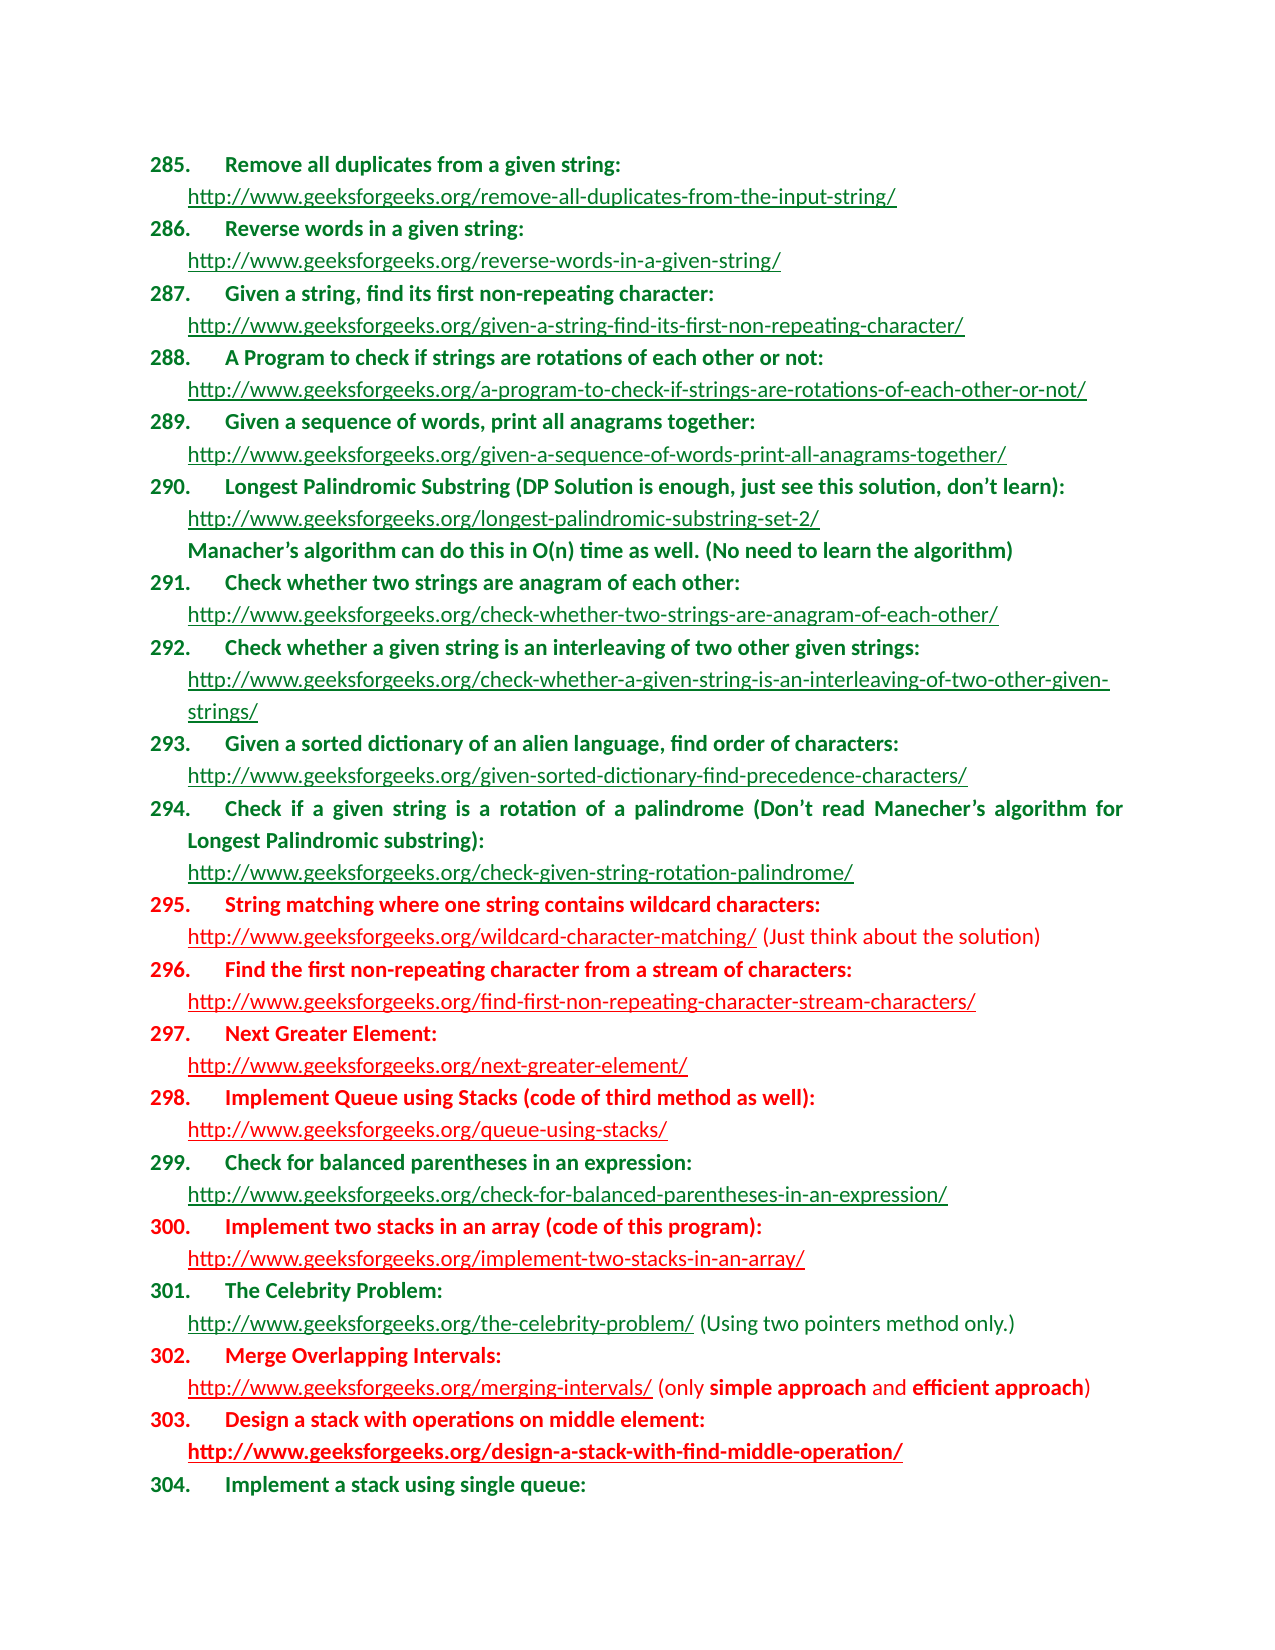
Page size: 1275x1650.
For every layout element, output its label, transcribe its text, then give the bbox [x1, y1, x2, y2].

list http://www.geeksforgeeks.org/merging-intervals/ (only simple approach and efficient approach) [150, 1373, 1125, 1401]
list http://www.geeksforgeeks.org/longest-palindromic-substring-set-2/ [150, 504, 1125, 532]
list String matching where one string contains wildcard characters: [150, 890, 1125, 918]
list http://www.geeksforgeeks.org/find-first-non-repeating-character-stream-characters/ [150, 987, 1125, 1015]
list Merge Overlapping Intervals: [150, 1341, 1125, 1369]
list Implement a stack using single queue: [150, 1470, 1125, 1498]
list Check whether a given string is an interleaving of two other given strings: [150, 633, 1125, 661]
list http://www.geeksforgeeks.org/check-whether-two-strings-are-anagram-of-each-other/ [150, 601, 1125, 629]
list Reverse words in a given string: [150, 214, 1125, 242]
list http://www.geeksforgeeks.org/given-sorted-dictionary-find-precedence-characters/ [150, 762, 1125, 789]
list A Program to check if strings are rotations of each other or not: [150, 343, 1125, 371]
list Next Greater Element: [150, 1019, 1125, 1047]
list http://www.geeksforgeeks.org/check-for-balanced-parentheses-in-an-expression/ [150, 1180, 1125, 1208]
list http://www.geeksforgeeks.org/design-a-stack-with-find-middle-operation/ [150, 1437, 1125, 1466]
list http://www.geeksforgeeks.org/wildcard-character-matching/ (Just think about the solution) [150, 922, 1125, 951]
list http://www.geeksforgeeks.org/the-celebrity-problem/ (Using two pointers method only.) [150, 1309, 1125, 1337]
list Remove all duplicates from a given string: [150, 150, 1125, 178]
list http://www.geeksforgeeks.org/reverse-words-in-a-given-string/ [150, 247, 1125, 274]
list http://www.geeksforgeeks.org/a-program-to-check-if-strings-are-rotations-of-each-other-or-not/ [150, 375, 1125, 403]
list The Celebrity Problem: [150, 1277, 1125, 1304]
list Design a stack with operations on middle element: [150, 1405, 1125, 1433]
list Implement two stacks in an array (code of this program): [150, 1212, 1125, 1240]
list http://www.geeksforgeeks.org/next-greater-element/ [150, 1051, 1125, 1079]
list Longest Palindromic Substring (DP Solution is enough, just see this solution, don’t learn): [150, 472, 1125, 500]
list Manacher’s algorithm can do this in O(n) time as well. (No need to learn the algorithm) [150, 536, 1125, 564]
list http://www.geeksforgeeks.org/remove-all-duplicates-from-the-input-string/ [150, 182, 1125, 210]
list Implement Queue using Stacks (code of third method as well): [150, 1083, 1125, 1111]
list Check for balanced parentheses in an expression: [150, 1148, 1125, 1176]
list Given a string, find its first non-repeating character: [150, 279, 1125, 307]
list http://www.geeksforgeeks.org/queue-using-stacks/ [150, 1116, 1125, 1144]
list Find the first non-repeating character from a stream of characters: [150, 955, 1125, 983]
list Check whether two strings are anagram of each other: [150, 568, 1125, 596]
list Given a sorted dictionary of an alien language, find order of characters: [150, 729, 1125, 757]
list Check if a given string is a rotation of a palindrome (Don’t read Manecher’s algorithm for Longest Palindromic substring): [150, 794, 1125, 854]
list http://www.geeksforgeeks.org/implement-two-stacks-in-an-array/ [150, 1244, 1125, 1272]
list http://www.geeksforgeeks.org/given-a-string-find-its-first-non-repeating-character/ [150, 311, 1125, 339]
list http://www.geeksforgeeks.org/check-whether-a-given-string-is-an-interleaving-of-two-other-given-strings/ [150, 665, 1125, 725]
list http://www.geeksforgeeks.org/check-given-string-rotation-palindrome/ [150, 858, 1125, 886]
list Given a sequence of words, print all anagrams together: [150, 407, 1125, 436]
list http://www.geeksforgeeks.org/given-a-sequence-of-words-print-all-anagrams-together/ [150, 440, 1125, 468]
